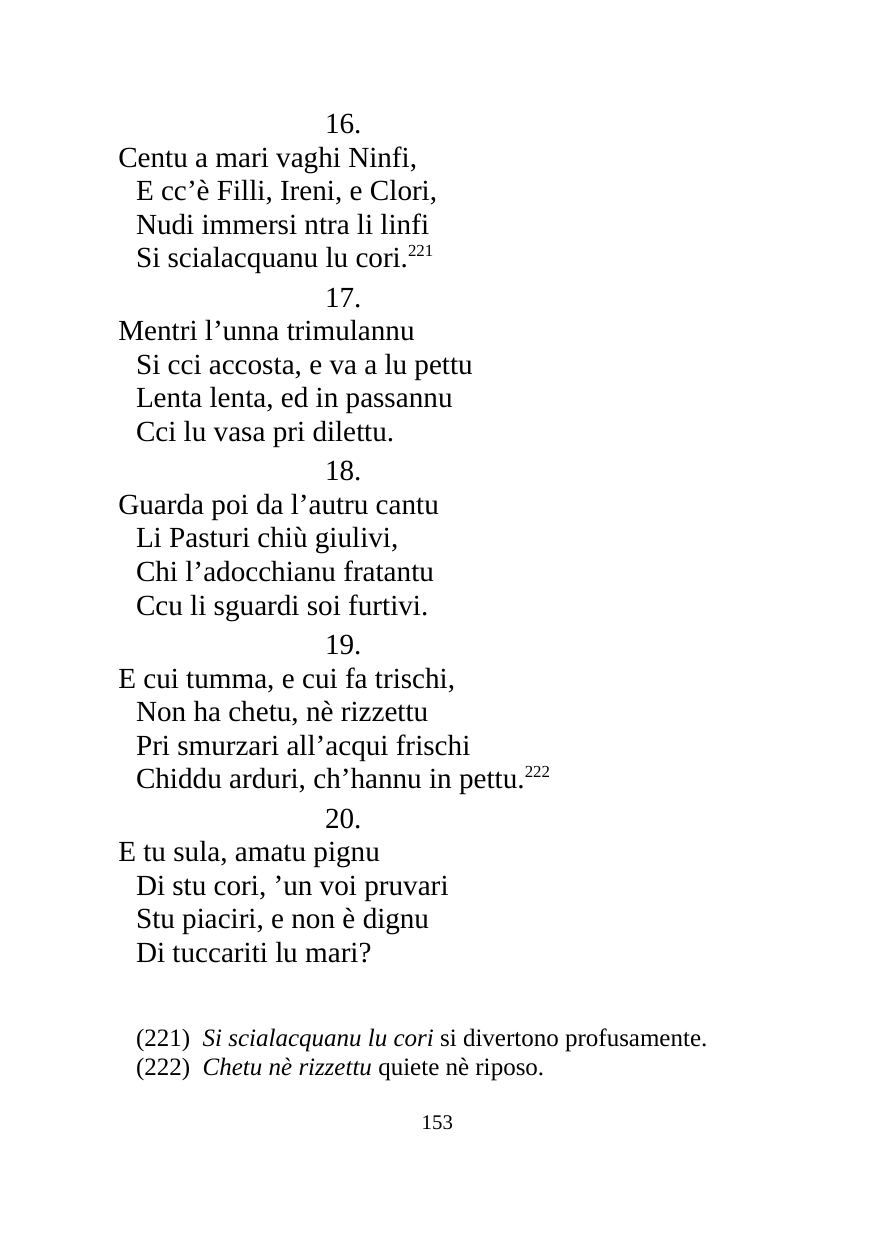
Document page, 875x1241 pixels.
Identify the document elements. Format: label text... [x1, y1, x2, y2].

text 17. [325, 280, 768, 313]
text Si scialacquanu lu cori si divertono profusamente. [106, 1023, 768, 1052]
text Guarda poi da l’autru cantu Li Pasturi chiù giulivi, Chi l’adocchianu fratantu Ccu li sguardi soi furtivi. [118, 487, 768, 621]
text E tu sula, amatu pignu Di stu cori, ’un voi pruvari Stu piaciri, e non è dignu Di tuccariti lu mari? [118, 834, 768, 968]
text 20. [325, 801, 768, 834]
text Centu a mari vaghi Ninfi, E cc’è Filli, Ireni, e Clori, Nudi immersi ntra li linfi Si scialacquanu lu cori. [118, 140, 768, 274]
text 18. [325, 453, 768, 487]
text 19. [325, 627, 768, 661]
text 16. [325, 106, 768, 140]
text Chetu nè rizzettu quiete nè riposo. [106, 1052, 768, 1080]
text E cui tumma, e cui fa trischi, Non ha chetu, nè rizzettu Pri smurzari all’acqui frischi Chiddu arduri, ch’hannu in pettu. [118, 661, 768, 795]
text Mentri l’unna trimulannu Si cci accosta, e va a lu pettu Lenta lenta, ed in passannu Cci lu vasa pri dilettu. [118, 313, 768, 448]
